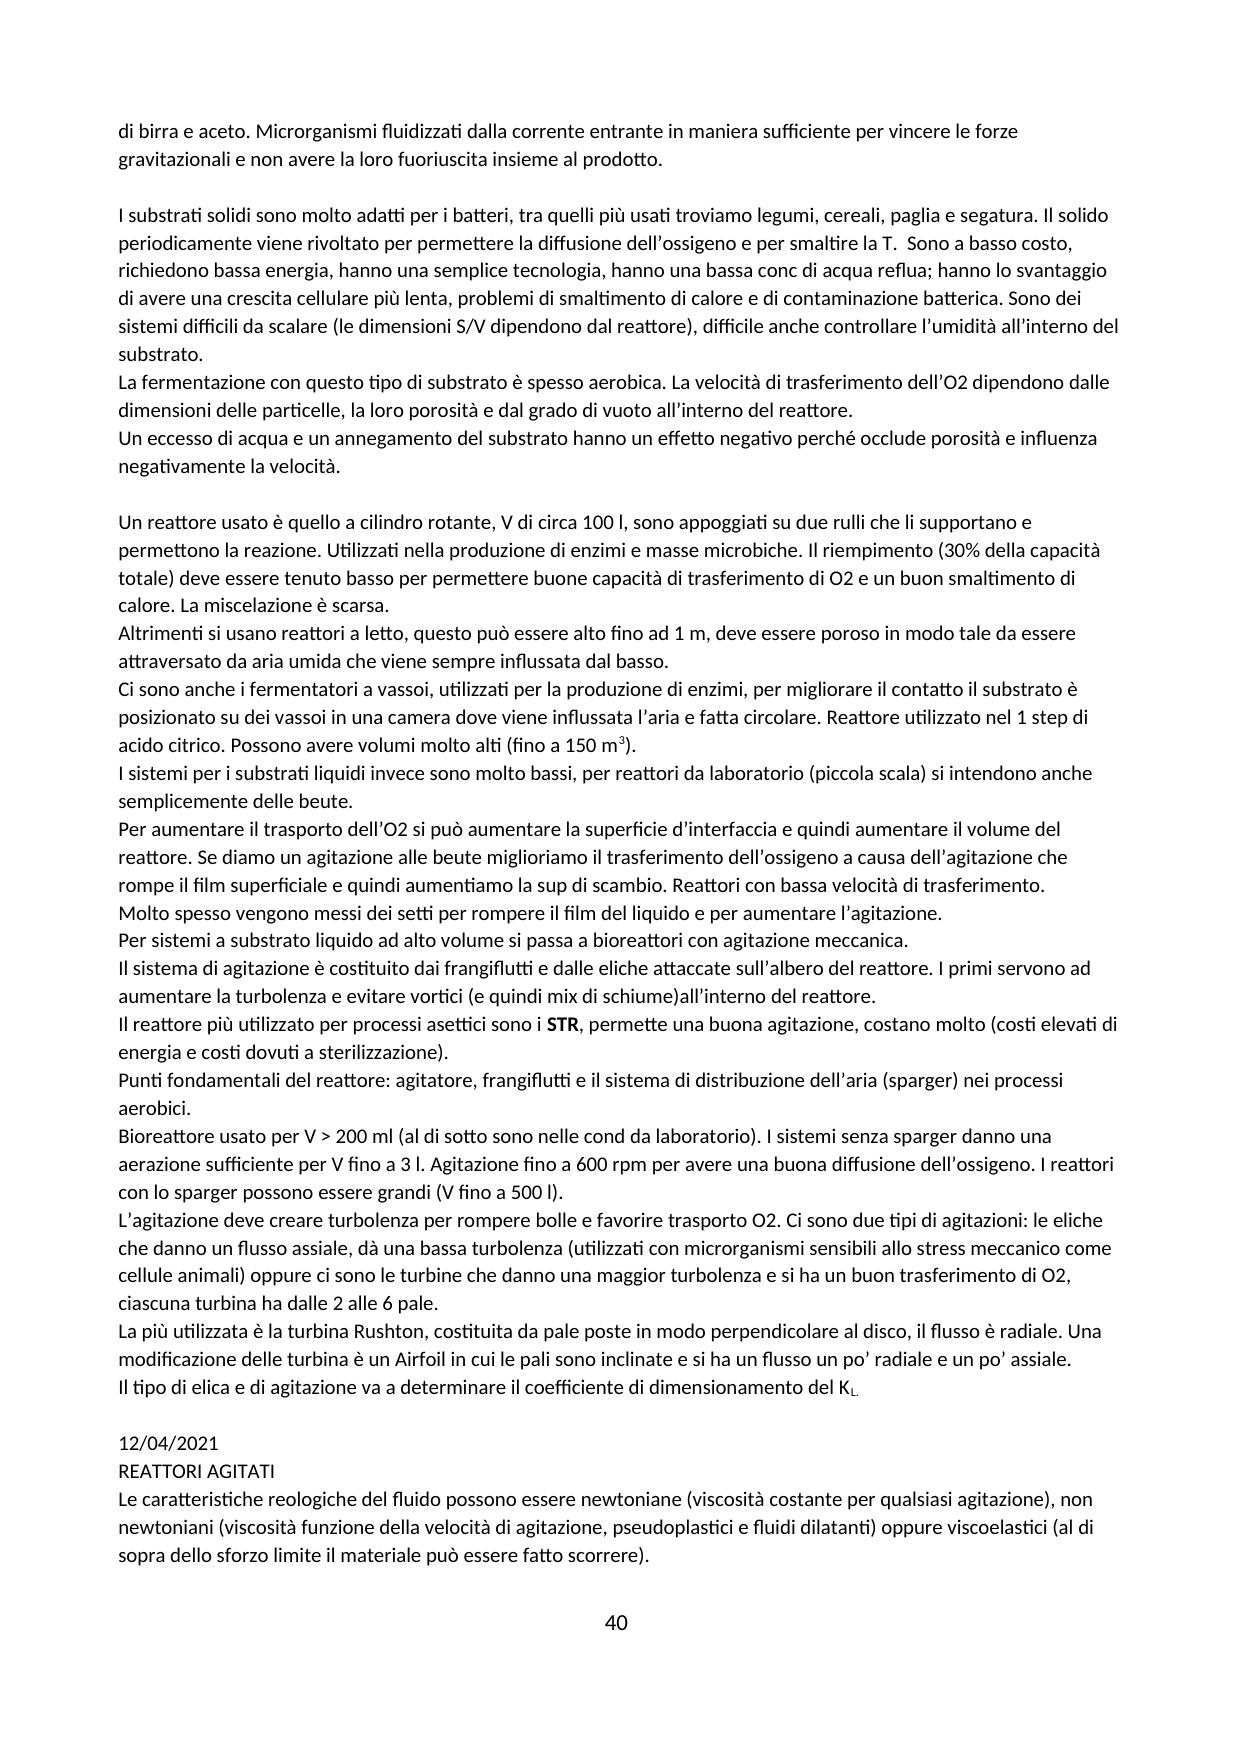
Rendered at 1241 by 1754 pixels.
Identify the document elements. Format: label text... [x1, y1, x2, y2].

text di birra e aceto. Microrganismi fluidizzati dalla corrente entrante in maniera sufficiente per vincere le forze gravitazionali e non avere la loro fuoriuscita insieme al prodotto. I substrati solidi sono molto adatti per i batteri, tra quelli più usati troviamo legumi, cereali, paglia e segatura. Il solido periodicamente viene rivoltato per permettere la diffusione dell’ossigeno e per smaltire la T. Sono a basso costo, richiedono bassa energia, hanno una semplice tecnologia, hanno una bassa conc di acqua reflua; hanno lo svantaggio di avere una crescita cellulare più lenta, problemi di smaltimento di calore e di contaminazione batterica. Sono dei sistemi difficili da scalare (le dimensioni S/V dipendono dal reattore), difficile anche controllare l’umidità all’interno del substrato. La fermentazione con questo tipo di substrato è spesso aerobica. La velocità di trasferimento dell’O2 dipendono dalle dimensioni delle particelle, la loro porosità e dal grado di vuoto all’interno del reattore. Un eccesso di acqua e un annegamento del substrato hanno un effetto negativo perché occlude porosità e influenza negativamente la velocità. Un reattore usato è quello a cilindro rotante, V di circa 100 l, sono appoggiati su due rulli che li supportano e permettono la reazione. Utilizzati nella produzione di enzimi e masse microbiche. Il riempimento (30% della capacità totale) deve essere tenuto basso per permettere buone capacità di trasferimento di O2 e un buon smaltimento di calore. La miscelazione è scarsa. Altrimenti si usano reattori a letto, questo può essere alto fino ad 1 m, deve essere poroso in modo tale da essere attraversato da aria umida che viene sempre influssata dal basso. Ci sono anche i fermentatori a vassoi, utilizzati per la produzione di enzimi, per migliorare il contatto il substrato è posizionato su dei vassoi in una camera dove viene influssata l’aria e fatta circolare. Reattore utilizzato nel 1 step di acido citrico. Possono avere volumi molto alti (fino a 150 m3). I sistemi per i substrati liquidi invece sono molto bassi, per reattori da laboratorio (piccola scala) si intendono anche semplicemente delle beute. Per aumentare il trasporto dell’O2 si può aumentare la superficie d’interfaccia e quindi aumentare il volume del reattore. Se diamo un agitazione alle beute miglioriamo il trasferimento dell’ossigeno a causa dell’agitazione che rompe il film superficiale e quindi aumentiamo la sup di scambio. Reattori con bassa velocità di trasferimento. Molto spesso vengono messi dei setti per rompere il film del liquido e per aumentare l’agitazione. Per sistemi a substrato liquido ad alto volume si passa a bioreattori con agitazione meccanica. Il sistema di agitazione è costituito dai frangiflutti e dalle eliche attaccate sull’albero del reattore. I primi servono ad aumentare la turbolenza e evitare vortici (e quindi mix di schiume)all’interno del reattore. Il reattore più utilizzato per processi asettici sono i STR, permette una buona agitazione, costano molto (costi elevati di energia e costi dovuti a sterilizzazione). Punti fondamentali del reattore: agitatore, frangiflutti e il sistema di distribuzione dell’aria (sparger) nei processi aerobici. Bioreattore usato per V > 200 ml (al di sotto sono nelle cond da laboratorio). I sistemi senza sparger danno una aerazione sufficiente per V fino a 3 l. Agitazione fino a 600 rpm per avere una buona diffusione dell’ossigeno. I reattori con lo sparger possono essere grandi (V fino a 500 l). L’agitazione deve creare turbolenza per rompere bolle e favorire trasporto O2. Ci sono due tipi di agitazioni: le eliche che danno un flusso assiale, dà una bassa turbolenza (utilizzati con microrganismi sensibili allo stress meccanico come cellule animali) oppure ci sono le turbine che danno una maggior turbolenza e si ha un buon trasferimento di O2, ciascuna turbina ha dalle 2 alle 6 pale. La più utilizzata è la turbina Rushton, costituita da pale poste in modo perpendicolare al disco, il flusso è radiale. Una modificazione delle turbina è un Airfoil in cui le pali sono inclinate e si ha un flusso un po’ radiale e un po’ assiale. Il tipo di elica e di agitazione va a determinare il coefficiente di dimensionamento del KL. 12/04/2021 REATTORI AGITATI Le caratteristiche reologiche del fluido possono essere newtoniane (viscosità costante per qualsiasi agitazione), non newtoniani (viscosità funzione della velocità di agitazione, pseudoplastici e fluidi dilatanti) oppure viscoelastici (al di sopra dello sforzo limite il materiale può essere fatto scorrere). [118, 118, 1124, 1567]
